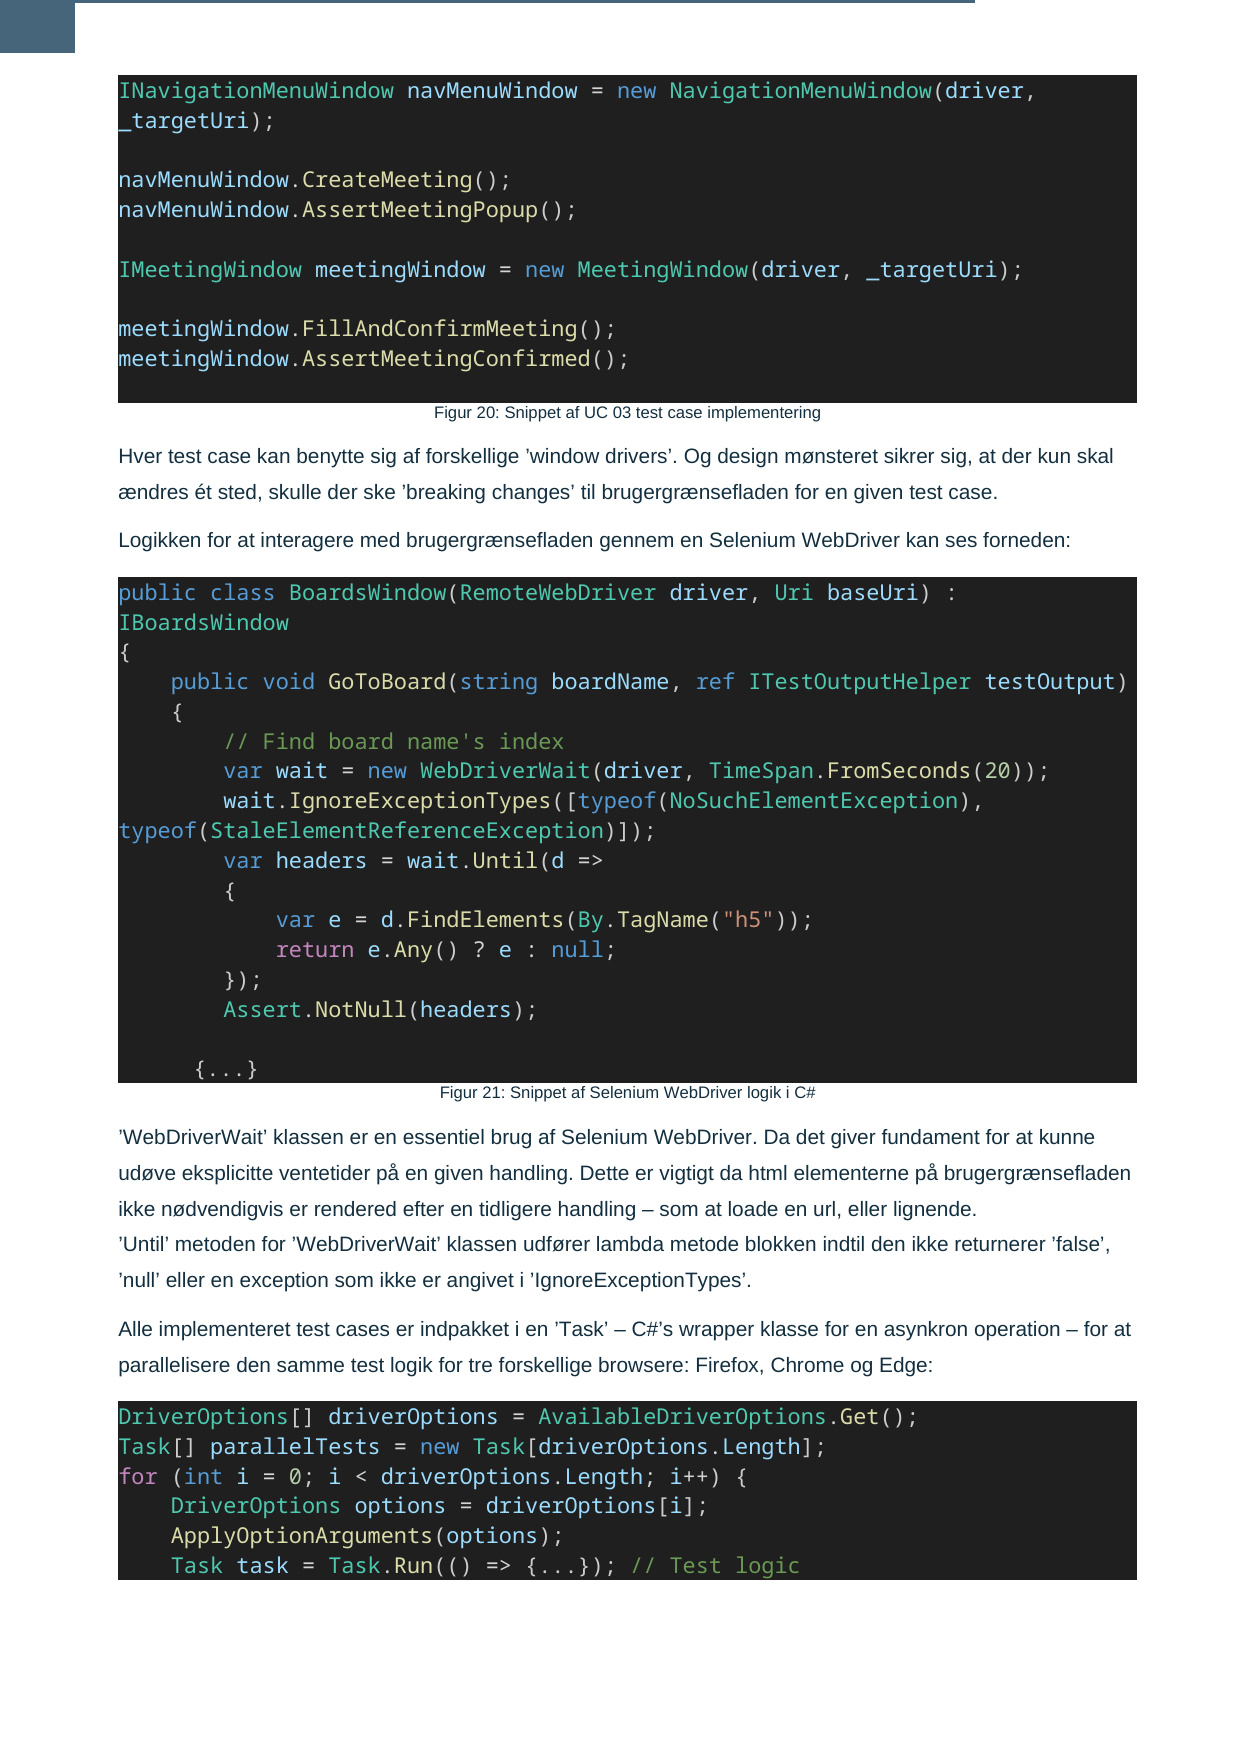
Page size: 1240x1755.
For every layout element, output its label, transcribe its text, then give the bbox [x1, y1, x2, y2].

text var wait = new WebDriverWait(driver, TimeSpan.FromSeconds(20)); [118, 756, 1137, 785]
text navMenuWindow.AssertMeetingPopup(); [118, 194, 1137, 224]
text ApplyOptionArguments(options); [118, 1520, 1137, 1550]
text // Find board name's index [118, 726, 1137, 756]
text public class BoardsWindow(RemoteWebDriver driver, Uri baseUri) : IBoardsWindow [118, 577, 1137, 636]
text var headers = wait.Until(d => [118, 845, 1137, 875]
text IMeetingWindow meetingWindow = new MeetingWindow(driver, _targetUri); [118, 254, 1137, 283]
text var e = d.FindElements(By.TagName("h5")); [118, 904, 1137, 934]
text Logikken for at interagere med brugergrænsefladen gennem en Selenium WebDriver kan ses forneden: [118, 528, 1137, 552]
text meetingWindow.FillAndConfirmMeeting(); [118, 313, 1137, 343]
text Figur 21: Snippet af Selenium WebDriver logik i C# [118, 1083, 1137, 1102]
text return e.Any() ? e : null; [118, 934, 1137, 964]
text {...} [118, 1053, 1137, 1083]
text Task[] parallelTests = new Task[driverOptions.Length]; [118, 1431, 1137, 1461]
text ’WebDriverWait’ klassen er en essentiel brug af Selenium WebDriver. Da det giver fundament for at kunne udøve eksplicitte ventetider på en given handling. Dette er vigtigt da html elementerne på brugergrænsefladen ikke nødvendigvis er rendered efter en tidligere handling – som at loade en url, eller lignende. ’Until’ metoden for ’WebDriverWait’ klassen udfører lambda metode blokken indtil den ikke returnerer ’false’, ’null’ eller en exception som ikke er angivet i ’IgnoreExceptionTypes’. [118, 1124, 1137, 1292]
text { [118, 636, 1137, 666]
text for (int i = 0; i < driverOptions.Length; i++) { [118, 1461, 1137, 1490]
text }); [118, 964, 1137, 994]
text { [118, 875, 1137, 904]
text DriverOptions options = driverOptions[i]; [118, 1490, 1137, 1520]
text public void GoToBoard(string boardName, ref ITestOutputHelper testOutput) [118, 666, 1137, 696]
text wait.IgnoreExceptionTypes([typeof(NoSuchElementException), typeof(StaleElementReferenceException)]); [118, 785, 1137, 845]
text Figur 20: Snippet af UC 03 test case implementering [118, 403, 1137, 422]
text DriverOptions[] driverOptions = AvailableDriverOptions.Get(); [118, 1401, 1137, 1431]
text { [118, 696, 1137, 726]
text Assert.NotNull(headers); [118, 994, 1137, 1024]
text Hver test case kan benytte sig af forskellige ’window drivers’. Og design mønsteret sikrer sig, at der kun skal ændres ét sted, skulle der ske ’breaking changes’ til brugergrænsefladen for en given test case. [118, 444, 1137, 504]
text meetingWindow.AssertMeetingConfirmed(); [118, 343, 1137, 373]
text Alle implementeret test cases er indpakket i en ’Task’ – C#’s wrapper klasse for en asynkron operation – for at parallelisere den samme test logik for tre forskellige browsere: Firefox, Chrome og Edge: [118, 1317, 1137, 1377]
text INavigationMenuWindow navMenuWindow = new NavigationMenuWindow(driver, _targetUri); [118, 75, 1137, 134]
text Task task = Task.Run(() => {...}); // Test logic [118, 1550, 1137, 1580]
text navMenuWindow.CreateMeeting(); [118, 164, 1137, 194]
